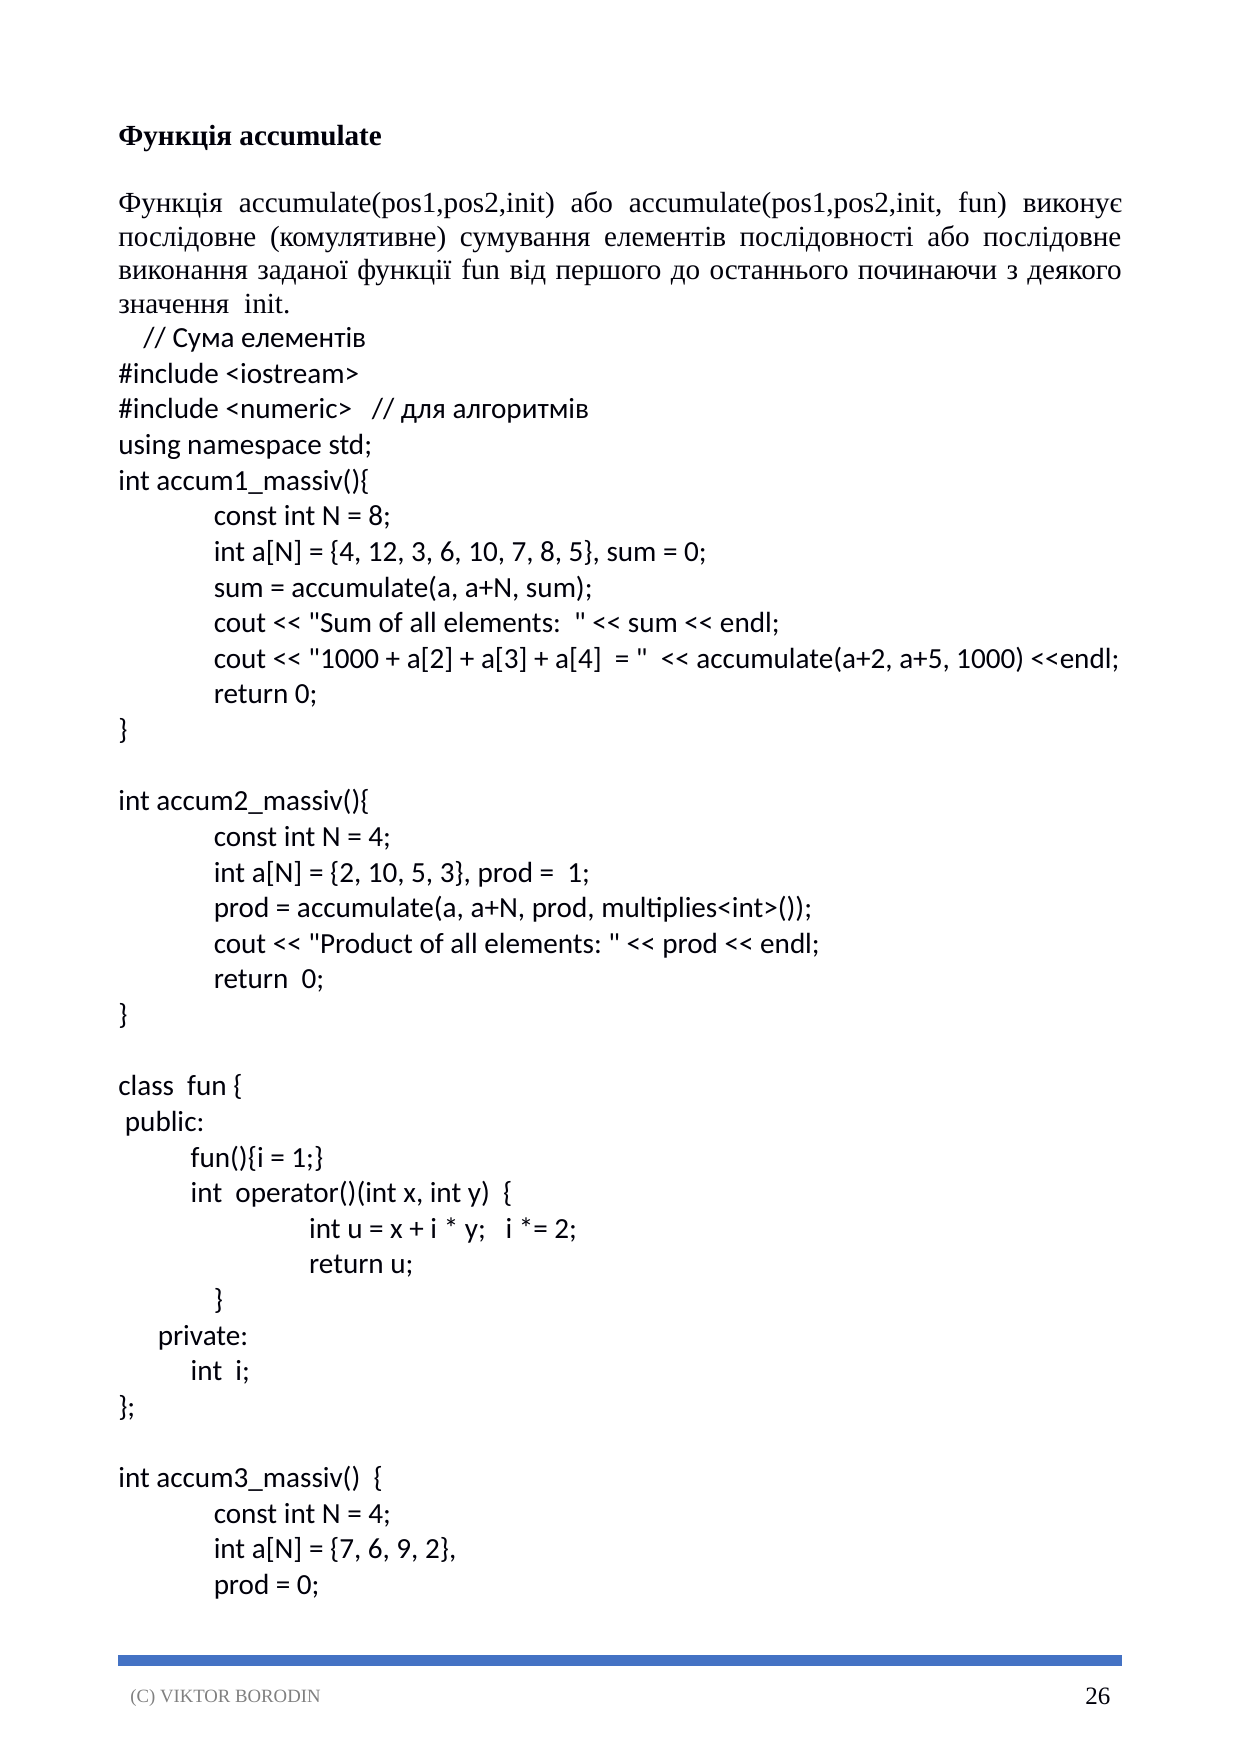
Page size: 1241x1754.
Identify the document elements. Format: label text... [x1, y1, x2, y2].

text const int N = 4; [118, 1495, 1122, 1531]
text cout << "1000 + a[2] + a[3] + a[4] = " << accumulate(a+2, a+5, 1000) <<endl; [118, 640, 1122, 676]
text } [118, 711, 1122, 747]
text #include <numeric> // для алгоритмів [118, 391, 1122, 426]
text Функція accumulate [118, 118, 1122, 152]
text int operator()(int x, int y) { [118, 1174, 1122, 1210]
text public: [118, 1103, 1122, 1139]
text int accum3_massiv() { [118, 1459, 1122, 1495]
text #include <iostream> [118, 355, 1122, 391]
text // Сума елементів [118, 319, 1122, 355]
text } [118, 996, 1122, 1032]
text int a[N] = {7, 6, 9, 2}, [118, 1531, 1122, 1566]
text const int N = 4; [118, 818, 1122, 854]
text int accum2_massiv(){ [118, 782, 1122, 818]
text }; [118, 1388, 1122, 1424]
text return u; [118, 1246, 1122, 1281]
text sum = accumulate(a, a+N, sum); [118, 569, 1122, 604]
text fun(){i = 1;} [118, 1139, 1122, 1174]
text cout << "Sum of all elements: " << sum << endl; [118, 604, 1122, 640]
text return 0; [118, 961, 1122, 996]
text prod = 0; [118, 1566, 1122, 1602]
text } [118, 1281, 1122, 1317]
text int a[N] = {4, 12, 3, 6, 10, 7, 8, 5}, sum = 0; [118, 533, 1122, 569]
text private: [118, 1317, 1122, 1352]
text int accum1_massiv(){ [118, 462, 1122, 497]
text Функція accumulate(pos1,pos2,init) або accumulate(pos1,pos2,init, fun) виконує послідовне (комулятивне) сумування елементів послідовності або послідовне виконання заданої функції fun від першого до останнього починаючи з деякого значення init. [118, 185, 1122, 319]
text int u = x + i * y; i *= 2; [118, 1210, 1122, 1246]
text class fun { [118, 1067, 1122, 1103]
text int a[N] = {2, 10, 5, 3}, prod = 1; [118, 854, 1122, 889]
text prod = accumulate(a, a+N, prod, multiplies<int>()); [118, 889, 1122, 925]
text const int N = 8; [118, 497, 1122, 533]
text int i; [118, 1352, 1122, 1388]
text using namespace std; [118, 426, 1122, 462]
text return 0; [118, 676, 1122, 711]
text cout << "Product of all elements: " << prod << endl; [118, 925, 1122, 961]
